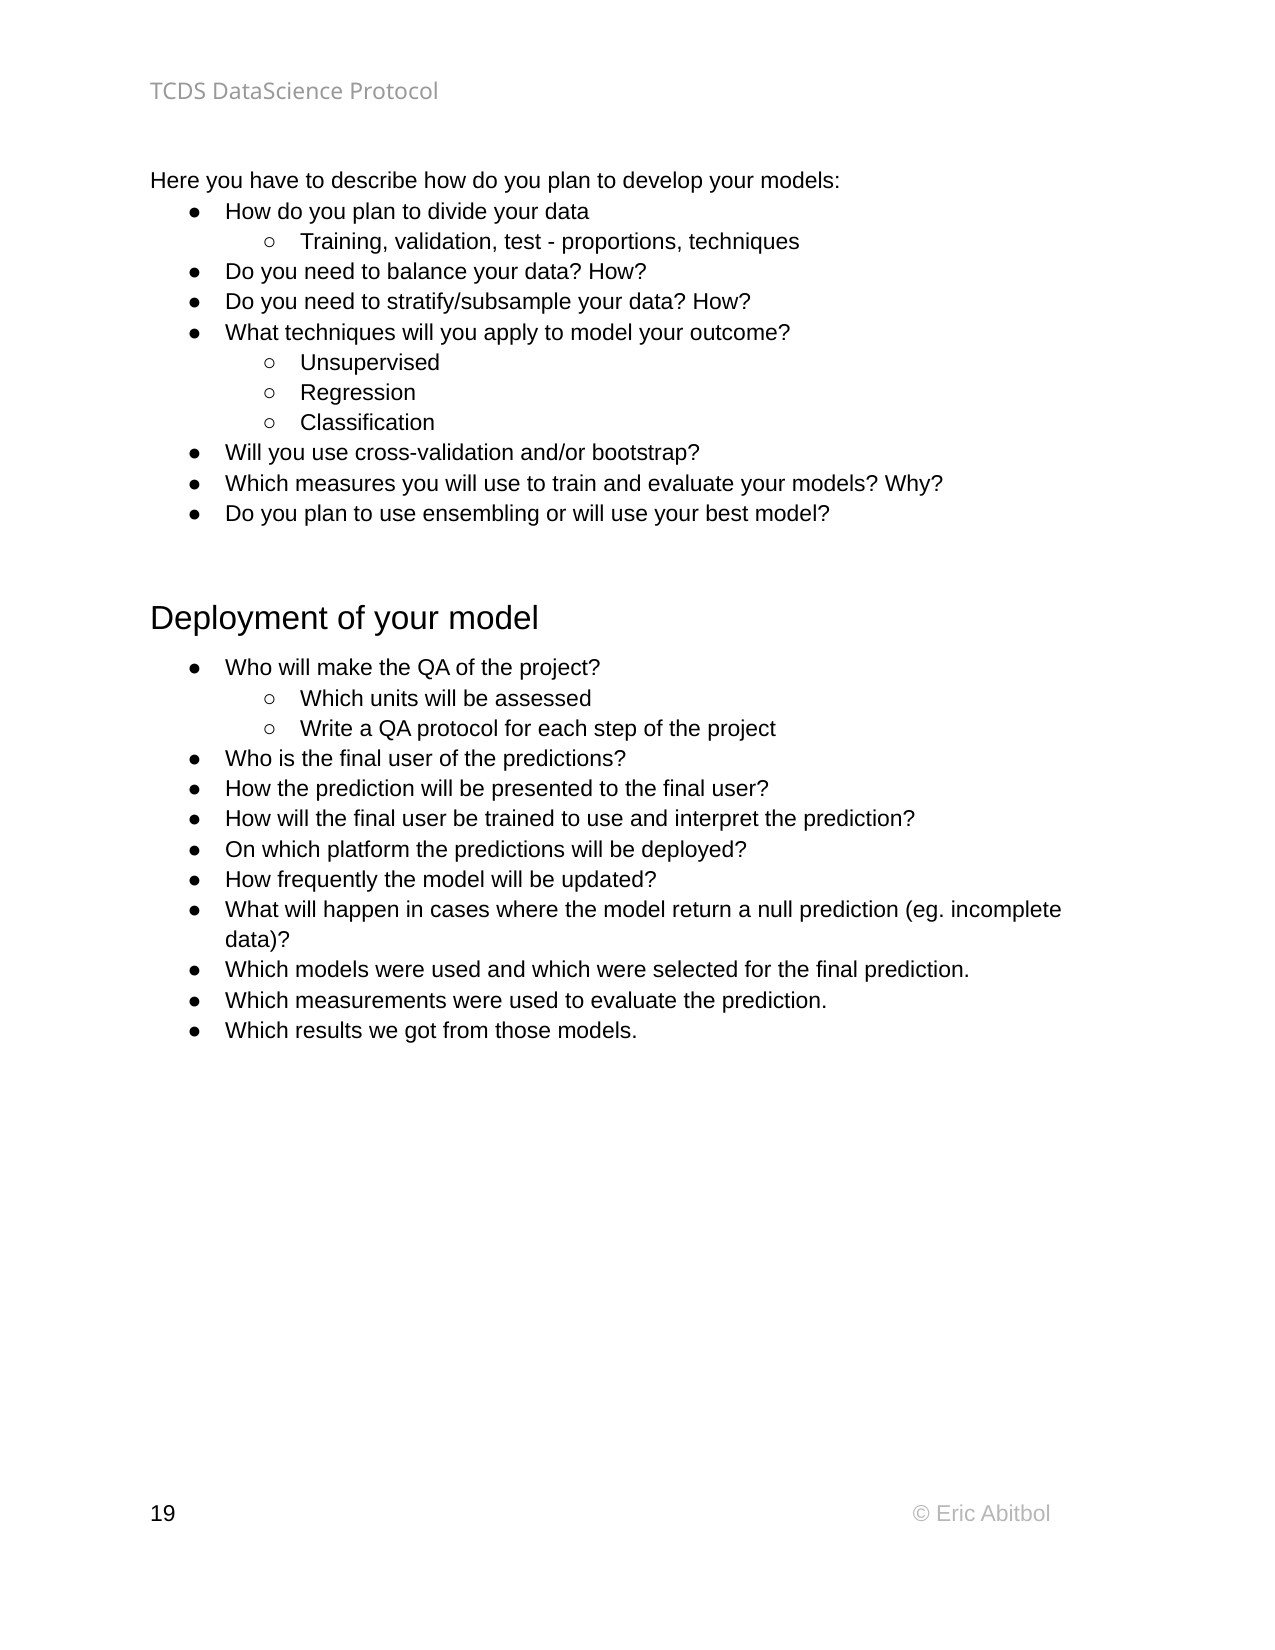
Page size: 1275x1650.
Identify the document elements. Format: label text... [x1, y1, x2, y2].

list Will you use cross-validation and/or bootstrap? [187, 439, 1125, 466]
list Who is the final user of the predictions? [187, 745, 1125, 771]
list Do you need to stratify/subsample your data? How? [187, 288, 1125, 315]
list Do you plan to use ensembling or will use your best model? [187, 500, 1125, 526]
list On which platform the predictions will be deployed? [187, 836, 1125, 862]
list Regression [262, 379, 1125, 405]
list Which measurements were used to evaluate the prediction. [187, 987, 1125, 1013]
list What will happen in cases where the model return a null prediction (eg. incomplete data)? [187, 896, 1125, 953]
list How will the final user be trained to use and interpret the prediction? [187, 805, 1125, 832]
list Who will make the QA of the project? [187, 654, 1125, 681]
list Write a QA protocol for each step of the project [262, 715, 1125, 741]
list What techniques will you apply to model your outcome? [187, 318, 1125, 345]
list How frequently the model will be updated? [187, 866, 1125, 892]
list Which results we got from those models. [187, 1017, 1125, 1043]
list Training, validation, test - proportions, techniques [262, 228, 1125, 254]
list Unsupervised [262, 349, 1125, 375]
list Do you need to balance your data? How? [187, 258, 1125, 284]
list Which models were used and which were selected for the final prediction. [187, 956, 1125, 983]
list How the prediction will be presented to the final user? [187, 775, 1125, 802]
list Which units will be assessed [262, 684, 1125, 711]
list How do you plan to divide your data [187, 198, 1125, 224]
subtitle Deployment of your model [150, 598, 1125, 636]
list Classification [262, 409, 1125, 436]
list Which measures you will use to train and evaluate your models? Why? [187, 469, 1125, 496]
text Here you have to describe how do you plan to develop your models: [150, 167, 1125, 194]
